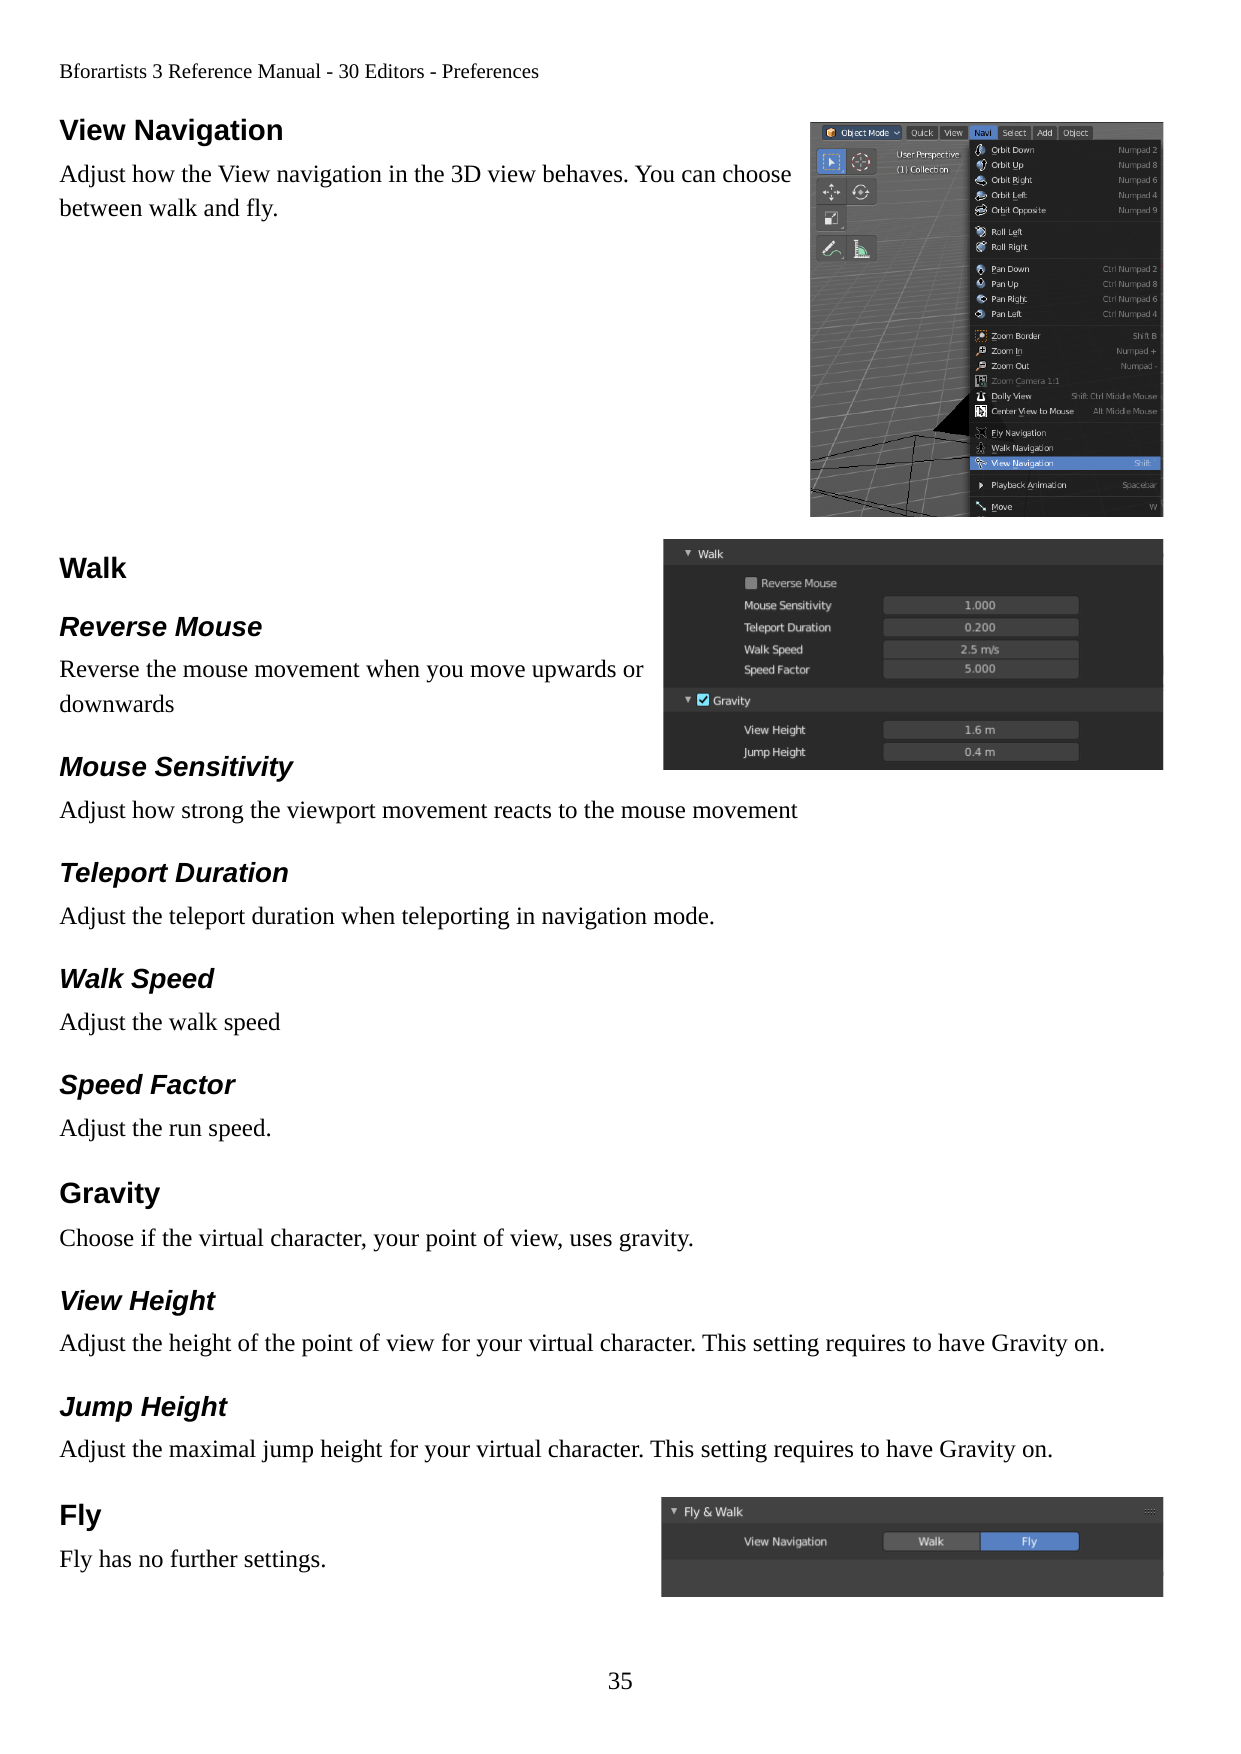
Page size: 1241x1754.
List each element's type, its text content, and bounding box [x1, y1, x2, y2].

subtitle Jump Height [59, 1390, 1181, 1422]
text Adjust how the View navigation in the 3D view behaves. You can choose between walk and fly. [59, 159, 810, 222]
subtitle [1164, 610, 1181, 642]
subtitle Walk Speed [59, 962, 1181, 994]
subtitle Reverse Mouse [59, 610, 663, 642]
subtitle [1164, 551, 1181, 585]
text Adjust the run speed. [59, 1113, 1181, 1141]
text Adjust the height of the point of view for your virtual character. This setting requires to have Gravity on. [59, 1328, 1181, 1357]
subtitle Fly [59, 1498, 661, 1532]
subtitle Speed Factor [59, 1068, 1181, 1100]
picture [810, 122, 1164, 517]
subtitle View Navigation [59, 113, 1181, 146]
text Adjust the maximal jump height for your virtual character. This setting requires to have Gravity on. [59, 1434, 1181, 1463]
text Fly has no further settings. [59, 1544, 661, 1573]
text Adjust the teleport duration when teleporting in navigation mode. [59, 901, 1181, 929]
subtitle Walk [59, 551, 663, 585]
picture [661, 1497, 1164, 1597]
picture [663, 539, 1164, 770]
subtitle [1164, 1498, 1181, 1532]
text Choose if the virtual character, your point of view, uses gravity. [59, 1223, 1181, 1251]
text Reverse the mouse movement when you move upwards or downwards [59, 654, 663, 718]
subtitle Gravity [59, 1176, 1181, 1210]
text Adjust how strong the viewport movement reacts to the mouse movement [59, 795, 1181, 824]
text Adjust the walk speed [59, 1007, 1181, 1036]
subtitle View Height [59, 1284, 1181, 1316]
subtitle Mouse Sensitivity [59, 751, 1181, 782]
subtitle Teleport Duration [59, 856, 1181, 888]
